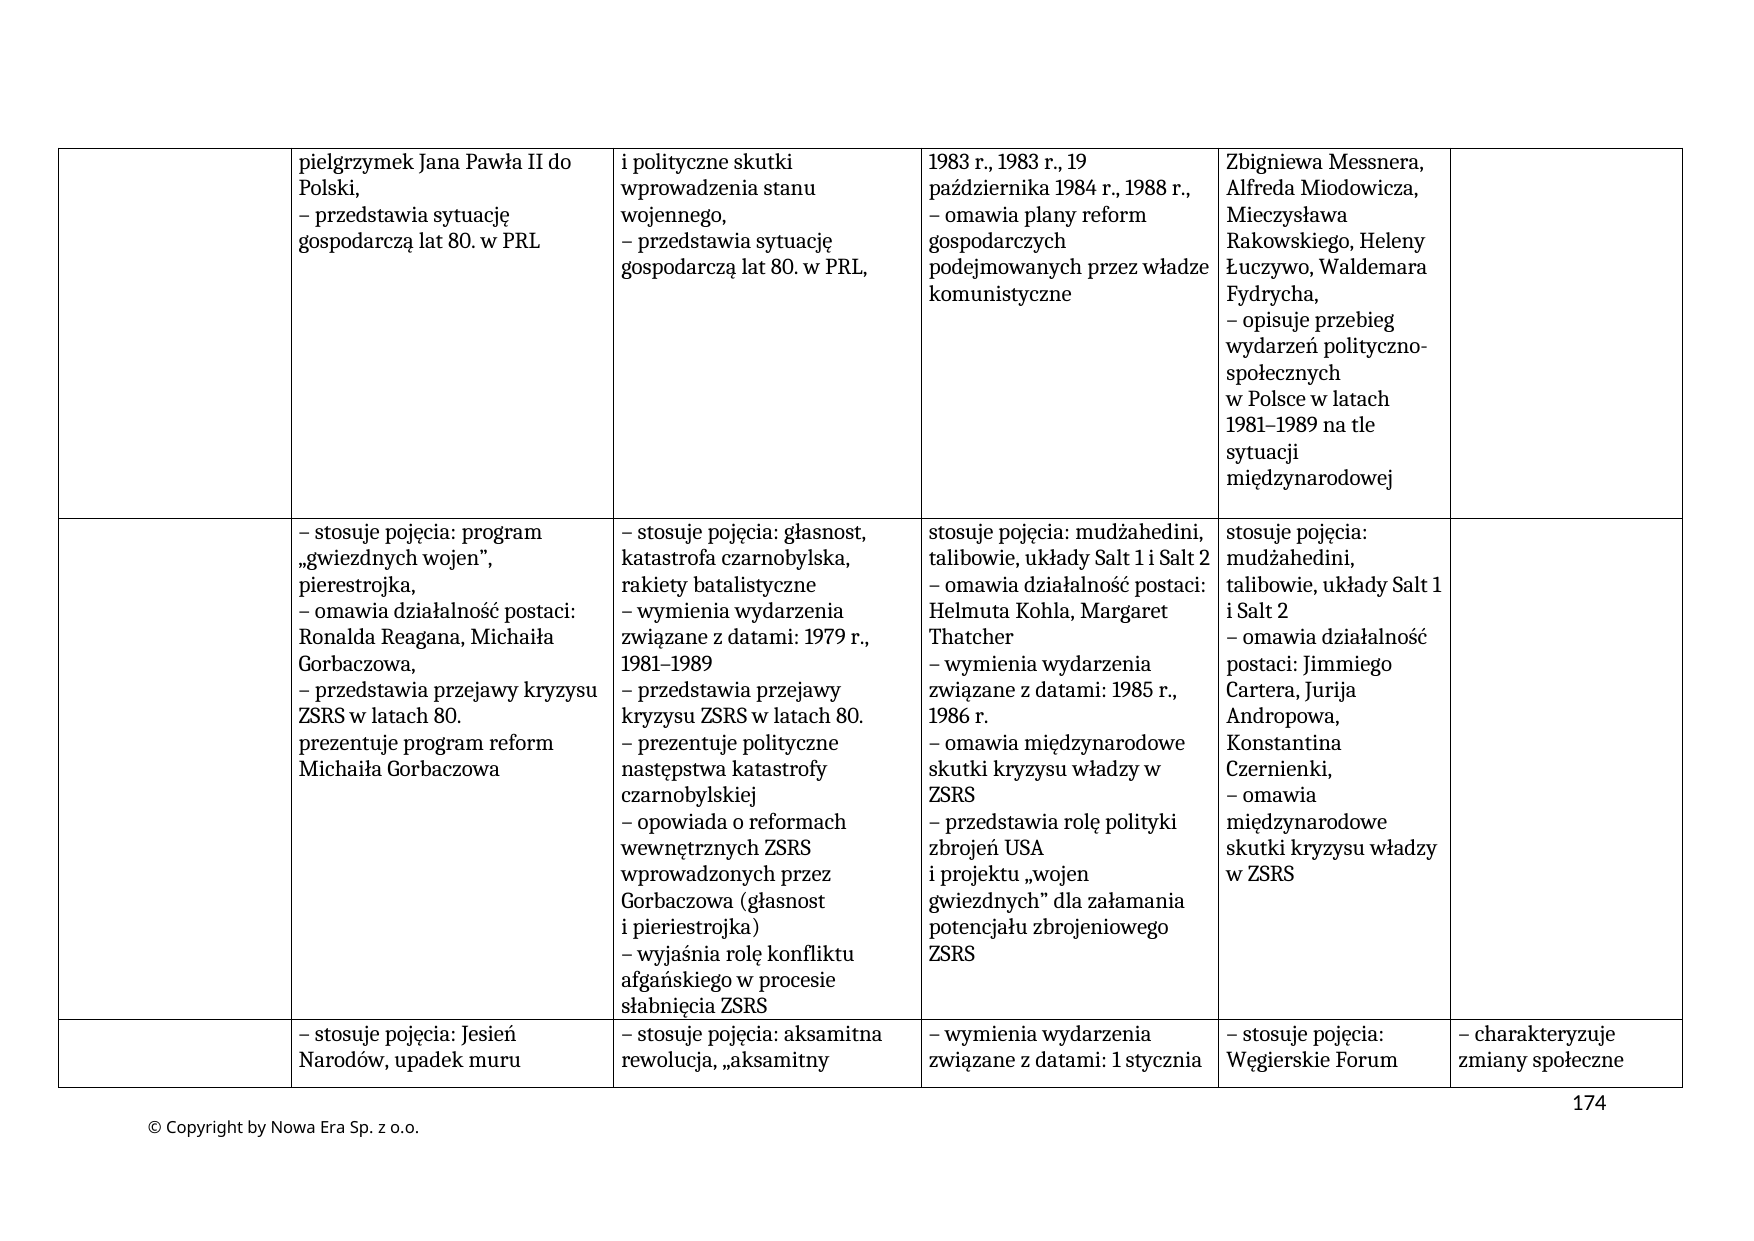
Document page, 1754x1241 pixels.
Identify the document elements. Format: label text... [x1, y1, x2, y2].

table_cell [59, 519, 291, 1019]
table_cell – wymienia wydarzenia związane z datami: 1 stycznia [922, 1020, 1218, 1087]
table_cell i polityczne skutki wprowadzenia stanu wojennego, – przedstawia sytuację gospodarczą lat 80. w PRL, [614, 149, 921, 518]
table_cell [59, 149, 291, 518]
table_cell Zbigniewa Messnera, Alfreda Miodowicza, Mieczysława Rakowskiego, Heleny Łuczywo, Waldemara Fydrycha, – opisuje przebieg wydarzeń polityczno-społecznych w Polsce w latach 1981–1989 na tle sytuacji międzynarodowej [1219, 149, 1450, 518]
table_cell – stosuje pojęcia: Jesień Narodów, upadek muru [292, 1020, 613, 1087]
table_cell pielgrzymek Jana Pawła II do Polski, – przedstawia sytuację gospodarczą lat 80. w PRL [292, 149, 613, 518]
table_cell – stosuje pojęcia: głasnost, katastrofa czarnobylska, rakiety batalistyczne – wymienia wydarzenia związane z datami: 1979 r., 1981–1989 – przedstawia przejawy kryzysu ZSRS w latach 80. – prezentuje polityczne następstwa katastrofy czarnobylskiej – opowiada o reformach wewnętrznych ZSRS wprowadzonych przez Gorbaczowa (głasnost i pieriestrojka) – wyjaśnia rolę konfliktu afgańskiego w procesie słabnięcia ZSRS [614, 519, 921, 1019]
table_cell – stosuje pojęcia: aksamitna rewolucja, „aksamitny [614, 1020, 921, 1087]
table_cell – stosuje pojęcia: Węgierskie Forum [1219, 1020, 1450, 1087]
table_cell – stosuje pojęcia: program „gwiezdnych wojen”, pierestrojka, – omawia działalność postaci: Ronalda Reagana, Michaiła Gorbaczowa, – przedstawia przejawy kryzysu ZSRS w latach 80. prezentuje program reform Michaiła Gorbaczowa [292, 519, 613, 1019]
table_cell – charakteryzuje zmiany społeczne [1451, 1020, 1682, 1087]
table_cell 1983 r., 1983 r., 19 października 1984 r., 1988 r., – omawia plany reform gospodarczych podejmowanych przez władze komunistyczne [922, 149, 1218, 518]
table_cell stosuje pojęcia: mudżahedini, talibowie, układy Salt 1 i Salt 2 – omawia działalność postaci: Jimmiego Cartera, Jurija Andropowa, Konstantina Czernienki, – omawia międzynarodowe skutki kryzysu władzy w ZSRS [1219, 519, 1450, 1019]
table_cell [1451, 519, 1682, 1019]
table_cell [59, 1020, 291, 1087]
table_cell [1451, 149, 1682, 518]
table_cell stosuje pojęcia: mudżahedini, talibowie, układy Salt 1 i Salt 2 – omawia działalność postaci: Helmuta Kohla, Margaret Thatcher – wymienia wydarzenia związane z datami: 1985 r., 1986 r. – omawia międzynarodowe skutki kryzysu władzy w ZSRS – przedstawia rolę polityki zbrojeń USA i projektu „wojen gwiezdnych” dla załamania potencjału zbrojeniowego ZSRS [922, 519, 1218, 1019]
